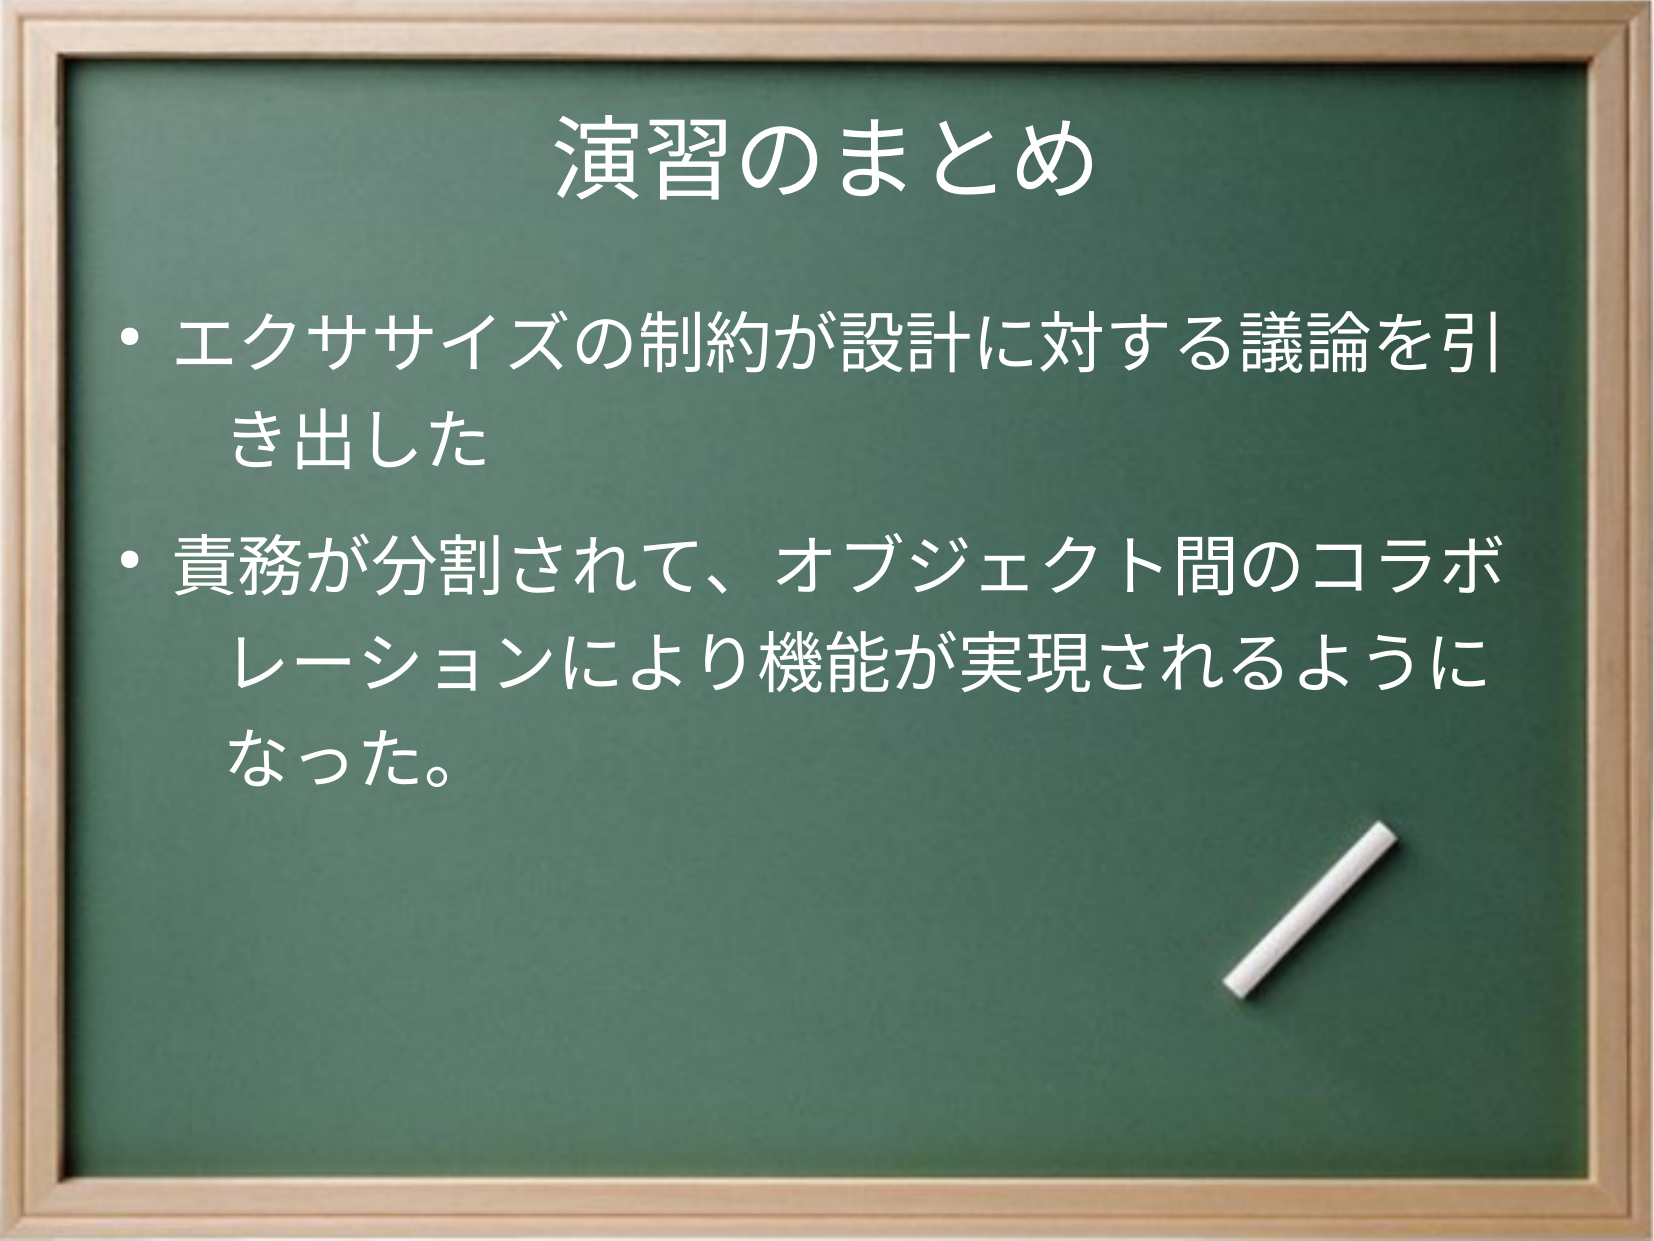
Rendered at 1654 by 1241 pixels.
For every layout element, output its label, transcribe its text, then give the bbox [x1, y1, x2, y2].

list エクササイズの制約が設計に対する議論を引き出した 責務が分割されて、オブジェクト間のコラボレーションにより機能が実現されるようになった。 [82, 290, 1571, 1109]
title 演習のまとめ [82, 49, 1571, 257]
picture [0, 0, 1654, 1241]
